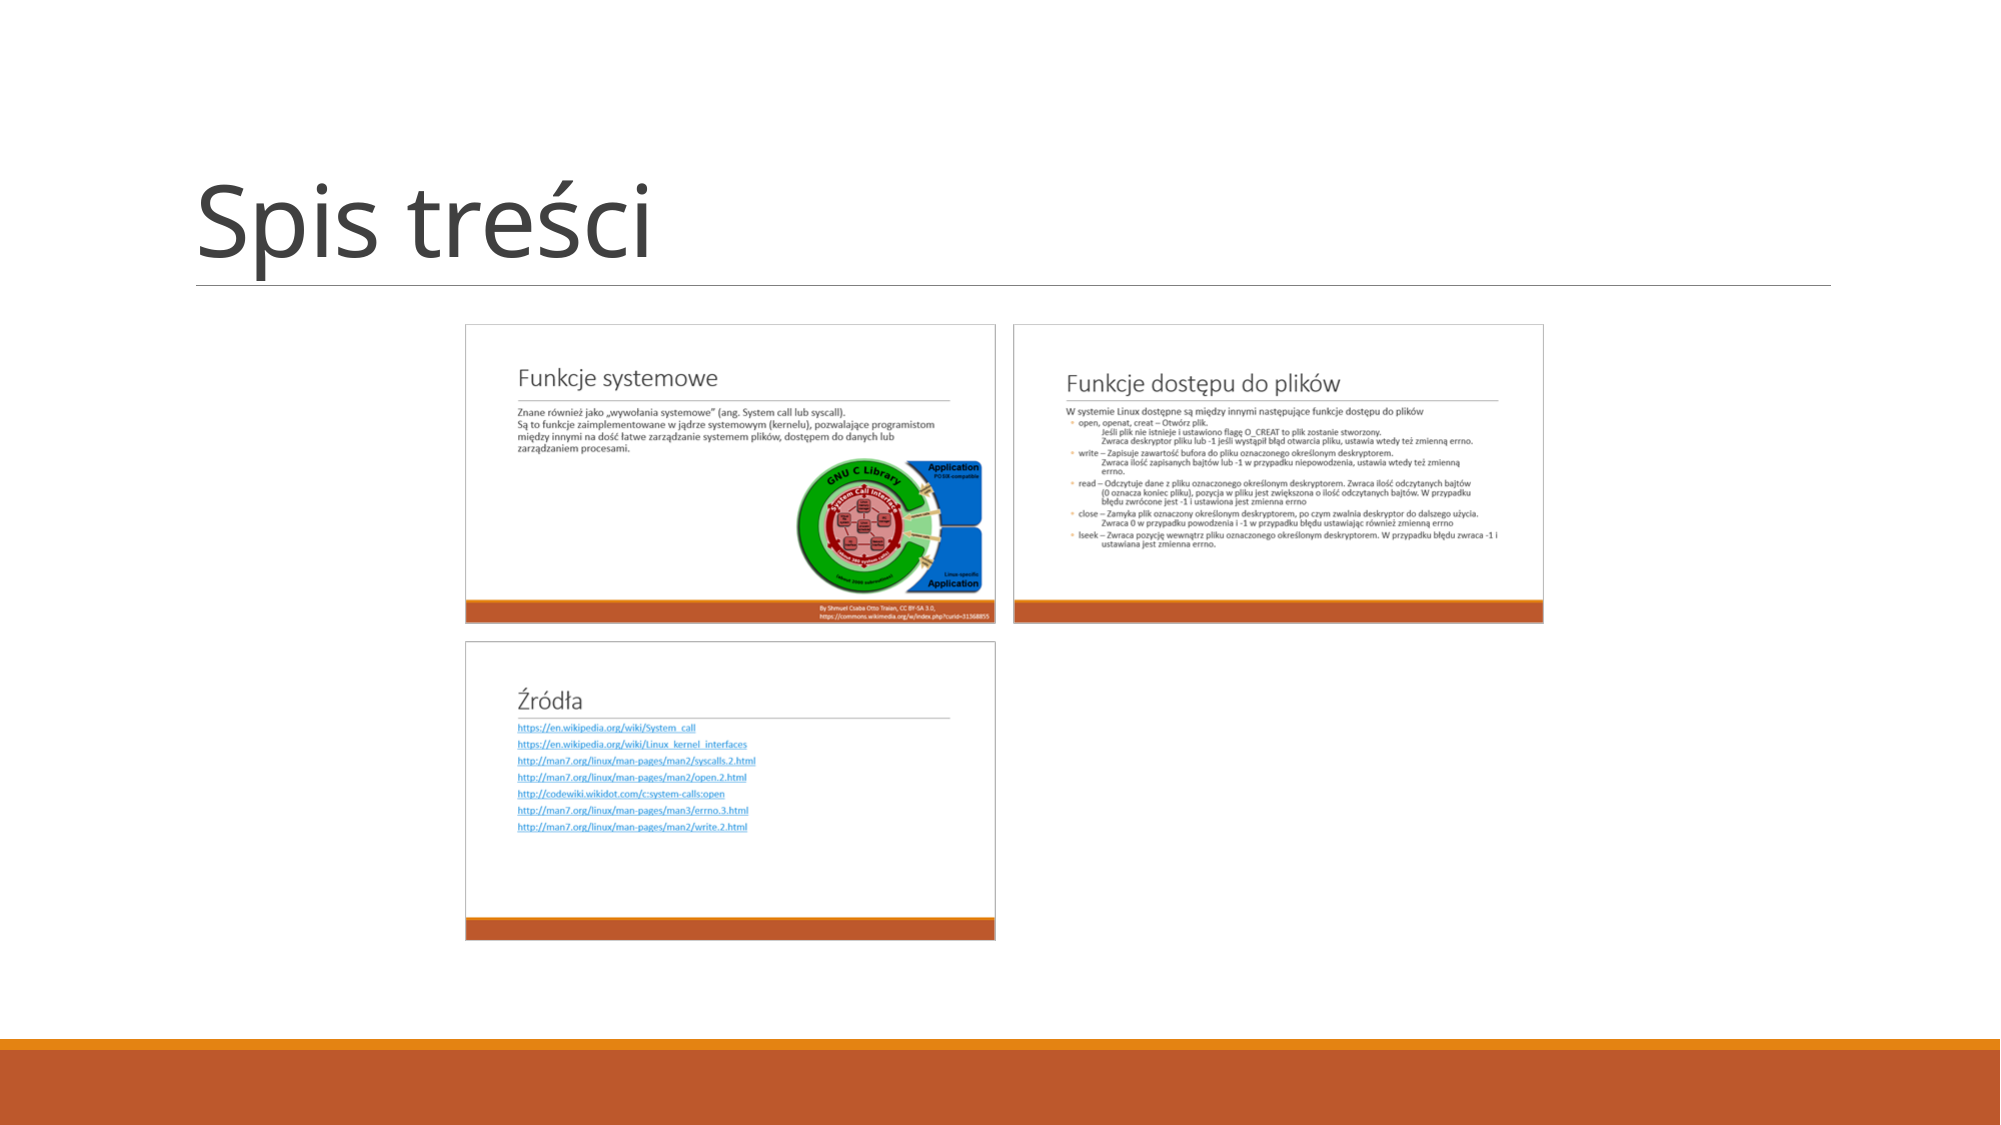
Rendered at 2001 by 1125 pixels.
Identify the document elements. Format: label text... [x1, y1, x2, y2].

title Spis treści [180, 47, 1831, 286]
picture [179, 302, 1830, 963]
